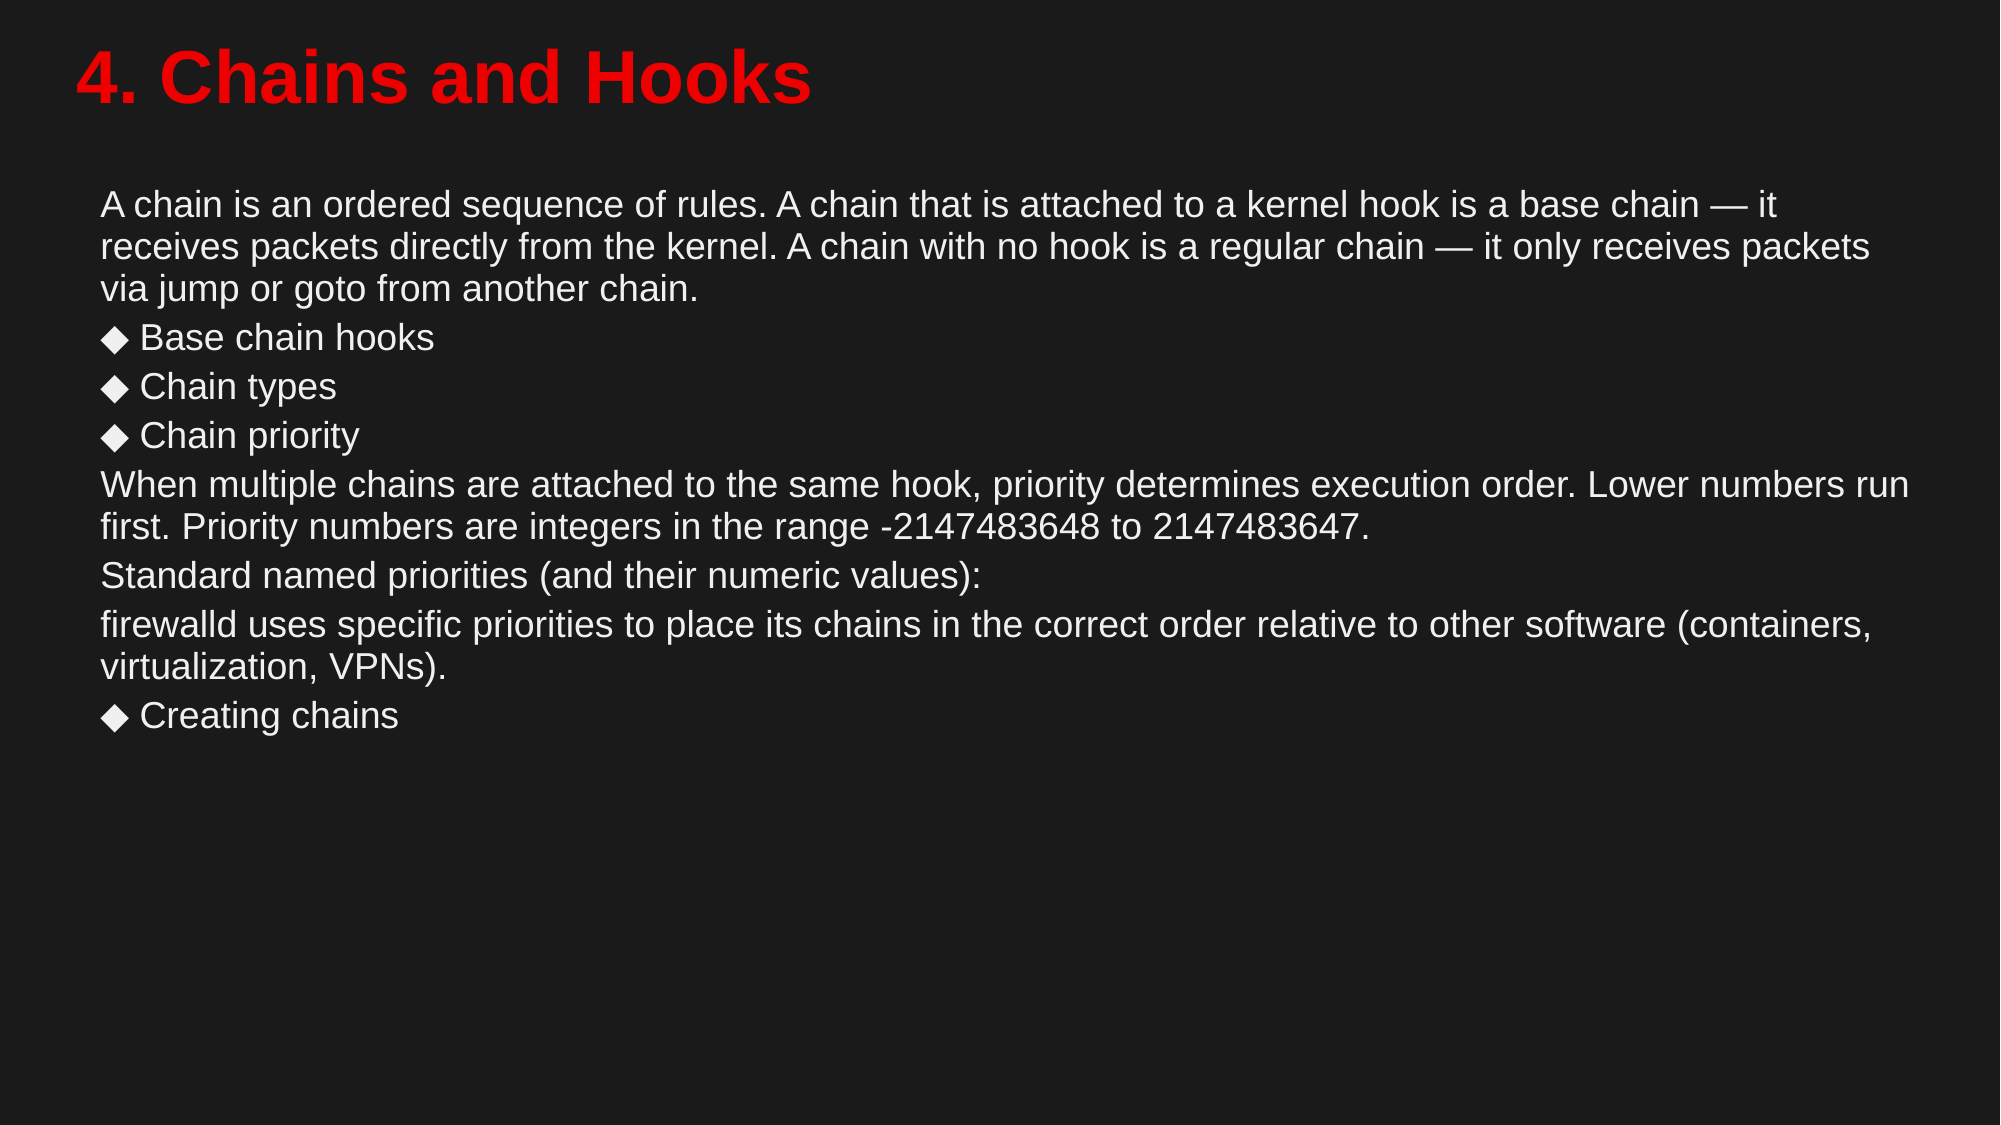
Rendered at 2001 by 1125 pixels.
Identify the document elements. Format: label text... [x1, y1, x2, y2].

text_box 4. Chains and Hooks [59, 23, 1942, 154]
text_box A chain is an ordered sequence of rules. A chain that is attached to a kernel hook is a base chain — it receives packets directly from the kernel. A chain with no hook is a regular chain — it only receives packets via jump or goto from another chain. ◆ Base chain hooks ◆ Chain types ◆ Chain priority When multiple chains are attached to the same hook, priority determines execution order. Lower numbers run first. Priority numbers are integers in the range -2147483648 to 2147483647. Standard named priorities (and their numeric values): firewalld uses specific priorities to place its chains in the correct order relative to other software (containers, virtualization, VPNs). ◆ Creating chains [59, 171, 1942, 1087]
